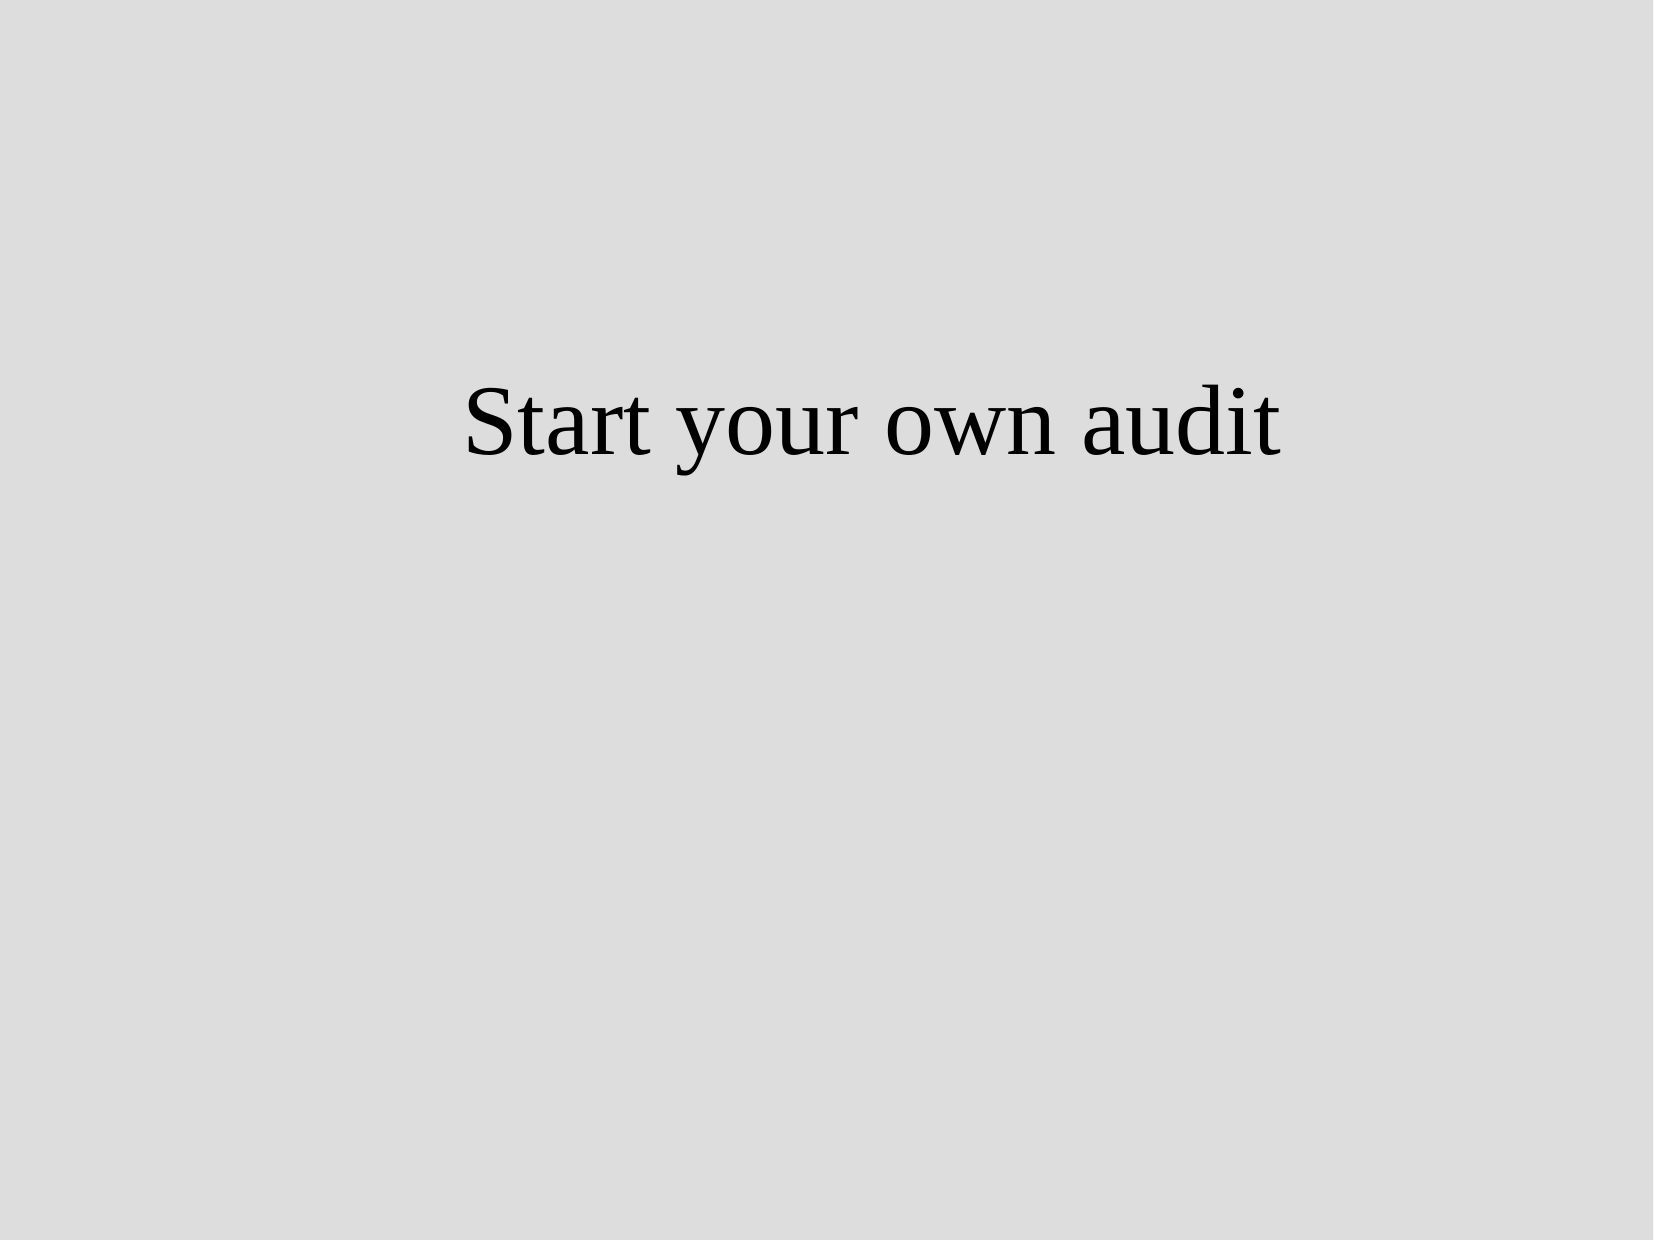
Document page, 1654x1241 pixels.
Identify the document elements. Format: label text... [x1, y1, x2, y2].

subtitle [82, 49, 1571, 1010]
text_box Start your own audit [271, 357, 1473, 484]
